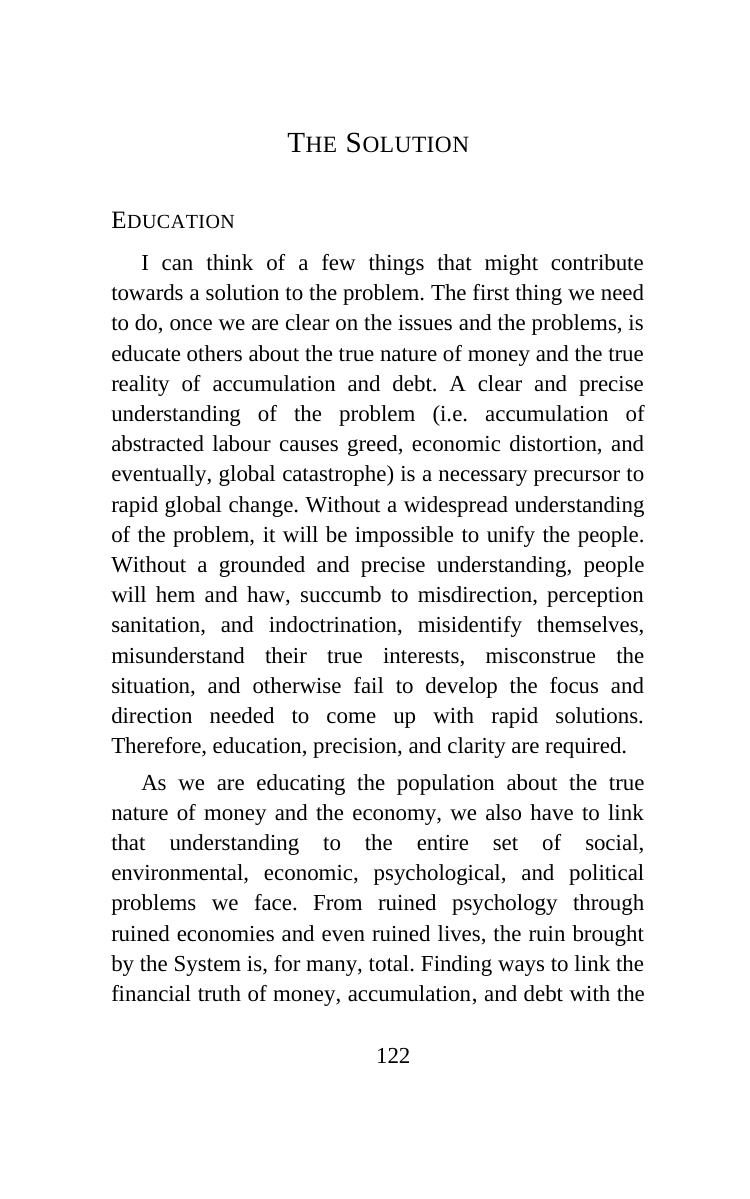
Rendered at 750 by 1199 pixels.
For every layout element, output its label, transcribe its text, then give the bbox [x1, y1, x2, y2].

text I can think of a few things that might contribute towards a solution to the problem. The first thing we need to do, once we are clear on the issues and the problems, is educate others about the true nature of money and the true reality of accumulation and debt. A clear and precise understanding of the problem (i.e. accumulation of abstracted labour causes greed, economic distortion, and eventually, global catastrophe) is a necessary precursor to rapid global change. Without a widespread understanding of the problem, it will be impossible to unify the people. Without a grounded and precise understanding, people will hem and haw, succumb to misdirection, perception sanitation, and indoctrination, misidentify themselves, misunderstand their true interests, misconstrue the situation, and otherwise fail to develop the focus and direction needed to come up with rapid solutions. Therefore, education, precision, and clarity are required. [111, 249, 645, 759]
subtitle The Solution [111, 125, 645, 158]
text As we are educating the population about the true nature of money and the economy, we also have to link that understanding to the entire set of social, environmental, economic, psychological, and political problems we face. From ruined psychology through ruined economies and even ruined lives, the ruin brought by the System is, for many, total. Finding ways to link the financial truth of money, accumulation, and debt with the [111, 769, 645, 1006]
subtitle Education [111, 205, 645, 234]
